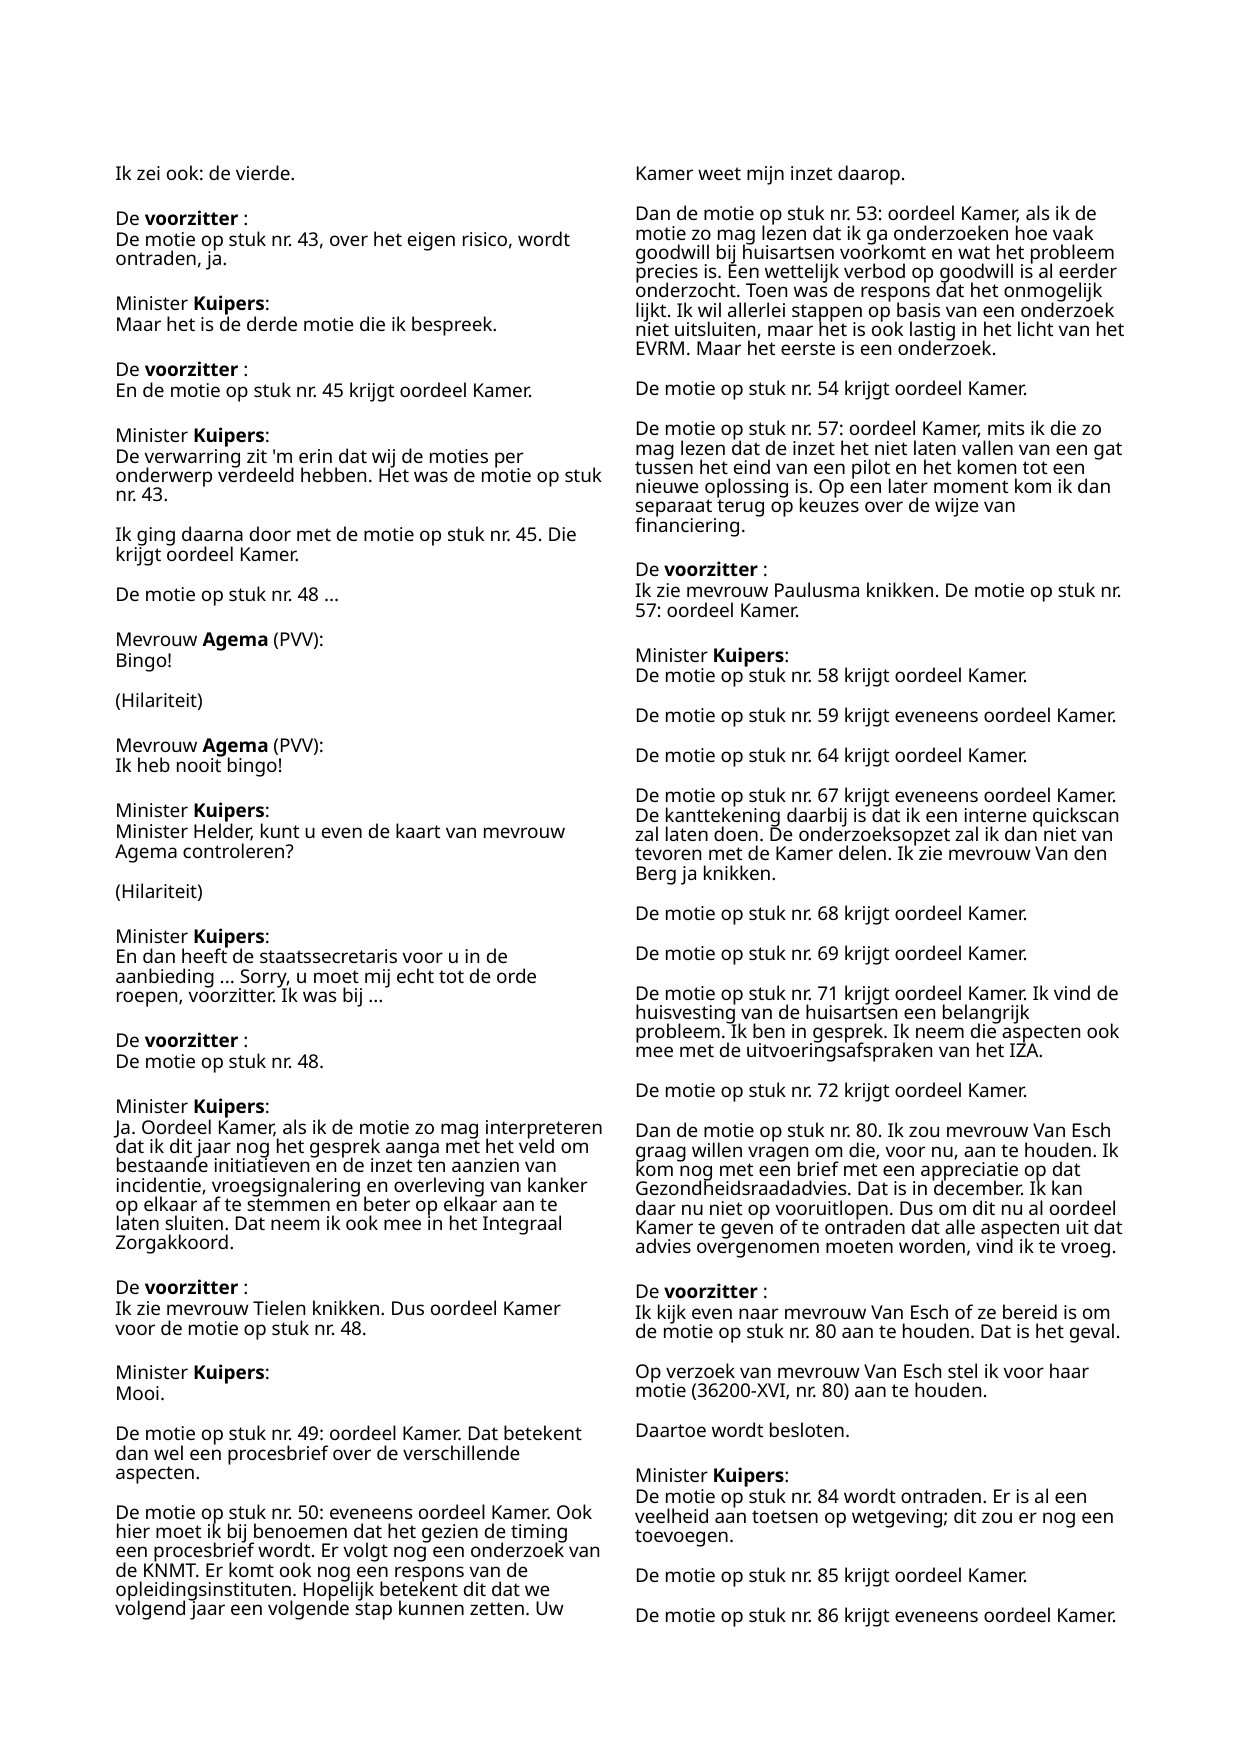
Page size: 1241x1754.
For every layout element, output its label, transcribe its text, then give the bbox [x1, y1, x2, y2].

text Minister Kuipers: [115, 1359, 605, 1385]
text De motie op stuk nr. 48. [115, 1053, 605, 1072]
text Mooi. [115, 1385, 605, 1404]
text Dan de motie op stuk nr. 53: oordeel Kamer, als ik de motie zo mag lezen dat ik ga onderzoeken hoe vaak goodwill bij huisartsen voorkomt en wat het probleem precies is. Een wettelijk verbod op goodwill is al eerder onderzocht. Toen was de respons dat het onmogelijk lijkt. Ik wil allerlei stappen op basis van een onderzoek niet uitsluiten, maar het is ook lastig in het licht van het EVRM. Maar het eerste is een onderzoek. [635, 205, 1125, 359]
text De motie op stuk nr. 64 krijgt oordeel Kamer. [635, 747, 1125, 767]
text De motie op stuk nr. 49: oordeel Kamer. Dat betekent dan wel een procesbrief over de verschillende aspecten. [115, 1425, 605, 1483]
text Daartoe wordt besloten. [635, 1422, 1125, 1442]
text Minister Kuipers: [635, 1463, 1125, 1488]
text Minister Kuipers: [115, 923, 605, 948]
text Ik heb nooit bingo! [115, 757, 605, 777]
text Ik zie mevrouw Paulusma knikken. De motie op stuk nr. 57: oordeel Kamer. [635, 582, 1125, 621]
text De motie op stuk nr. 85 krijgt oordeel Kamer. [635, 1567, 1125, 1586]
text De motie op stuk nr. 68 krijgt oordeel Kamer. [635, 904, 1125, 924]
text De motie op stuk nr. 69 krijgt oordeel Kamer. [635, 944, 1125, 964]
text De voorzitter : [115, 356, 605, 382]
text Kamer weet mijn inzet daarop. [635, 165, 1125, 184]
text De voorzitter : [115, 1274, 605, 1300]
text Minister Helder, kunt u even de kaart van mevrouw Agema controleren? [115, 823, 605, 862]
text De motie op stuk nr. 54 krijgt oordeel Kamer. [635, 380, 1125, 399]
text Dan de motie op stuk nr. 80. Ik zou mevrouw Van Esch graag willen vragen om die, voor nu, aan te houden. Ik kom nog met een brief met een appreciatie op dat Gezondheidsraadadvies. Dat is in december. Ik kan daar nu niet op vooruitlopen. Dus om dit nu al oordeel Kamer te geven of te ontraden dat alle aspecten uit dat advies overgenomen moeten worden, vind ik te vroeg. [635, 1122, 1125, 1257]
text Maar het is de derde motie die ik bespreek. [115, 316, 605, 336]
text Ik zei ook: de vierde. [115, 165, 605, 184]
text Ja. Oordeel Kamer, als ik de motie zo mag interpreteren dat ik dit jaar nog het gesprek aanga met het veld om bestaande initiatieven en de inzet ten aanzien van incidentie, vroegsignalering en overleving van kanker op elkaar af te stemmen en beter op elkaar aan te laten sluiten. Dat neem ik ook mee in het Integraal Zorgakkoord. [115, 1119, 605, 1254]
text De motie op stuk nr. 57: oordeel Kamer, mits ik die zo mag lezen dat de inzet het niet laten vallen van een gat tussen het eind van een pilot en het komen tot een nieuwe oplossing is. Op een later moment kom ik dan separaat terug op keuzes over de wijze van financiering. [635, 420, 1125, 536]
text De motie op stuk nr. 59 krijgt eveneens oordeel Kamer. [635, 707, 1125, 727]
text Minister Kuipers: [115, 422, 605, 448]
text De motie op stuk nr. 71 krijgt oordeel Kamer. Ik vind de huisvesting van de huisartsen een belangrijk probleem. Ik ben in gesprek. Ik neem die aspecten ook mee met de uitvoeringsafspraken van het IZA. [635, 984, 1125, 1062]
text De motie op stuk nr. 86 krijgt eveneens oordeel Kamer. [635, 1607, 1125, 1626]
text De voorzitter : [635, 557, 1125, 582]
text De motie op stuk nr. 84 wordt ontraden. Er is al een veelheid aan toetsen op wetgeving; dit zou er nog een toevoegen. [635, 1488, 1125, 1546]
text De motie op stuk nr. 72 krijgt oordeel Kamer. [635, 1082, 1125, 1102]
text Mevrouw Agema (PVV): [115, 732, 605, 757]
text De voorzitter : [115, 1027, 605, 1053]
text Minister Kuipers: [115, 798, 605, 823]
text Op verzoek van mevrouw Van Esch stel ik voor haar motie (36200-XVI, nr. 80) aan te houden. [635, 1363, 1125, 1402]
text (Hilariteit) [115, 692, 605, 711]
text De motie op stuk nr. 67 krijgt eveneens oordeel Kamer. De kanttekening daarbij is dat ik een interne quickscan zal laten doen. De onderzoeksopzet zal ik dan niet van tevoren met de Kamer delen. Ik zie mevrouw Van den Berg ja knikken. [635, 787, 1125, 884]
text Bingo! [115, 652, 605, 671]
text En de motie op stuk nr. 45 krijgt oordeel Kamer. [115, 382, 605, 401]
text (Hilariteit) [115, 883, 605, 902]
text De motie op stuk nr. 43, over het eigen risico, wordt ontraden, ja. [115, 231, 605, 270]
text Ik ging daarna door met de motie op stuk nr. 45. Die krijgt oordeel Kamer. [115, 526, 605, 565]
text Ik kijk even naar mevrouw Van Esch of ze bereid is om de motie op stuk nr. 80 aan te houden. Dat is het geval. [635, 1304, 1125, 1342]
text En dan heeft de staatssecretaris voor u in de aanbieding ... Sorry, u moet mij echt tot de orde roepen, voorzitter. Ik was bij ... [115, 948, 605, 1006]
text Minister Kuipers: [115, 1093, 605, 1119]
text Minister Kuipers: [635, 642, 1125, 667]
text De motie op stuk nr. 48 ... [115, 586, 605, 605]
text De verwarring zit 'm erin dat wij de moties per onderwerp verdeeld hebben. Het was de motie op stuk nr. 43. [115, 448, 605, 506]
text De motie op stuk nr. 58 krijgt oordeel Kamer. [635, 667, 1125, 687]
text De voorzitter : [115, 205, 605, 231]
text Minister Kuipers: [115, 291, 605, 316]
text De motie op stuk nr. 50: eveneens oordeel Kamer. Ook hier moet ik bij benoemen dat het gezien de timing een procesbrief wordt. Er volgt nog een onderzoek van de KNMT. Er komt ook nog een respons van de opleidingsinstituten. Hopelijk betekent dit dat we volgend jaar een volgende stap kunnen zetten. Uw [115, 1504, 605, 1619]
text Mevrouw Agema (PVV): [115, 626, 605, 652]
text De voorzitter : [635, 1278, 1125, 1304]
text Ik zie mevrouw Tielen knikken. Dus oordeel Kamer voor de motie op stuk nr. 48. [115, 1300, 605, 1339]
